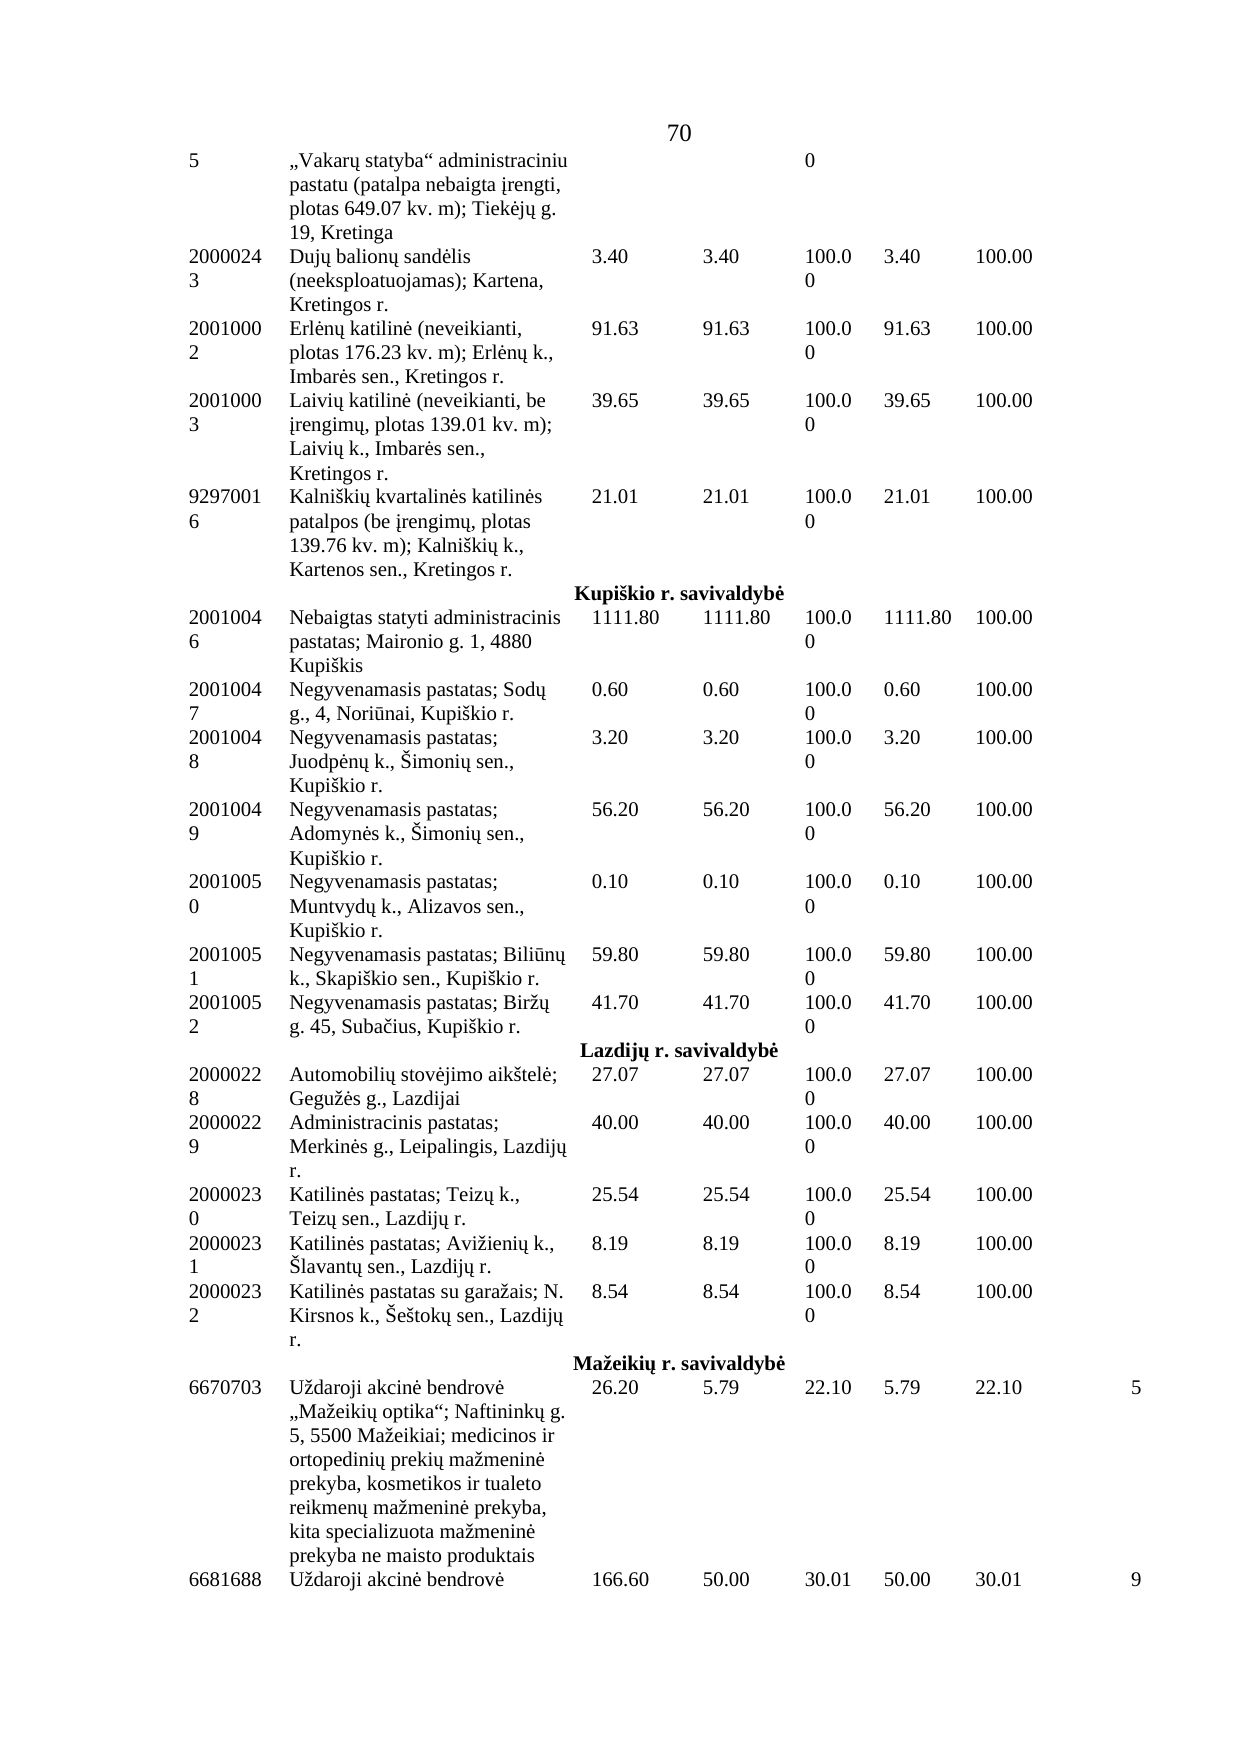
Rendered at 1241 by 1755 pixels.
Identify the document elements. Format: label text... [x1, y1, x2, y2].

table_cell 8.19 [873, 1230, 964, 1278]
table_cell 91.63 [580, 316, 691, 388]
table_cell 20010048 [177, 725, 278, 797]
table_cell Katilinės pastatas; Teizų k., Teizų sen., Lazdijų r. [278, 1182, 580, 1230]
table_cell Automobilių stovėjimo aikštelė; Gegužės g., Lazdijai [278, 1062, 580, 1110]
table_cell Lazdijų r. savivaldybė [177, 1038, 1181, 1062]
table_cell 0.10 [873, 870, 964, 942]
table_cell 5.79 [691, 1375, 793, 1567]
table_cell [1120, 1230, 1181, 1278]
table_cell 30.01 [793, 1567, 872, 1591]
table_cell Negyvenamasis pastatas; Adomynės k., Šimonių sen., Kupiškio r. [278, 797, 580, 869]
table_cell 100.00 [964, 1062, 1119, 1110]
table_cell 92970016 [177, 485, 278, 581]
table_cell [1120, 244, 1181, 316]
table_cell [1120, 1110, 1181, 1182]
table_cell 22.10 [793, 1375, 872, 1567]
table_cell 5.79 [873, 1375, 964, 1567]
table_cell 20000230 [177, 1182, 278, 1230]
table_cell 20010050 [177, 870, 278, 942]
table_cell Nebaigtas statyti administracinis pastatas; Maironio g. 1, 4880 Kupiškis [278, 605, 580, 677]
table_cell 30.01 [964, 1567, 1119, 1591]
table_cell 20010003 [177, 388, 278, 484]
table_cell 8.54 [691, 1279, 793, 1351]
table_cell 3.40 [580, 244, 691, 316]
table_cell 3.20 [691, 725, 793, 797]
table_cell 91.63 [691, 316, 793, 388]
table_cell Negyvenamasis pastatas; Biržų g. 45, Subačius, Kupiškio r. [278, 990, 580, 1038]
table_cell 0.60 [580, 677, 691, 725]
table_cell Negyvenamasis pastatas; Biliūnų k., Skapiškio sen., Kupiškio r. [278, 942, 580, 990]
table_cell 100.00 [964, 677, 1119, 725]
table_cell [964, 148, 1119, 244]
table_cell Erlėnų katilinė (neveikianti, plotas 176.23 kv. m); Erlėnų k., Imbarės sen., Kretingos r. [278, 316, 580, 388]
table_cell [873, 148, 964, 244]
table_cell Negyvenamasis pastatas; Sodų g., 4, Noriūnai, Kupiškio r. [278, 677, 580, 725]
table_cell 100.00 [793, 605, 872, 677]
table_cell Negyvenamasis pastatas; Juodpėnų k., Šimonių sen., Kupiškio r. [278, 725, 580, 797]
table_cell 100.00 [793, 797, 872, 869]
table_cell Kupiškio r. savivaldybė [177, 581, 1181, 605]
table_cell 100.00 [793, 485, 872, 581]
table_cell „Vakarų statyba“ administraciniu pastatu (patalpa nebaigta įrengti, plotas 649.07 kv. m); Tiekėjų g. 19, Kretinga [278, 148, 580, 244]
table_cell [1120, 148, 1181, 244]
table_cell 26.20 [580, 1375, 691, 1567]
table_cell 27.07 [873, 1062, 964, 1110]
table_cell 1111.80 [691, 605, 793, 677]
table_cell Katilinės pastatas su garažais; N. Kirsnos k., Šeštokų sen., Lazdijų r. [278, 1279, 580, 1351]
table_cell 100.00 [964, 1182, 1119, 1230]
table_cell 3.20 [580, 725, 691, 797]
table_cell 100.00 [793, 1062, 872, 1110]
table_cell 27.07 [580, 1062, 691, 1110]
table_cell 40.00 [873, 1110, 964, 1182]
table_cell 27.07 [691, 1062, 793, 1110]
table_cell 100.00 [793, 1182, 872, 1230]
table_cell 20000243 [177, 244, 278, 316]
table_cell 59.80 [873, 942, 964, 990]
table_cell [1120, 677, 1181, 725]
table_cell 100.00 [964, 725, 1119, 797]
table_cell 8.54 [580, 1279, 691, 1351]
table_cell 100.00 [964, 1279, 1119, 1351]
table_cell 8.54 [873, 1279, 964, 1351]
table_cell 100.00 [964, 1230, 1119, 1278]
table_cell Administracinis pastatas; Merkinės g., Leipalingis, Lazdijų r. [278, 1110, 580, 1182]
table_cell 100.00 [793, 990, 872, 1038]
table_cell 100.00 [964, 244, 1119, 316]
table_cell 100.00 [964, 870, 1119, 942]
table_cell 5 [1120, 1375, 1181, 1567]
table_cell [1120, 990, 1181, 1038]
table_cell 21.01 [873, 485, 964, 581]
table_cell Uždaroji akcinė bendrovė [278, 1567, 580, 1591]
table_cell 100.00 [964, 1110, 1119, 1182]
table_cell 100.00 [964, 990, 1119, 1038]
table_cell 22.10 [964, 1375, 1119, 1567]
table_cell 100.00 [793, 1110, 872, 1182]
table_cell 56.20 [580, 797, 691, 869]
table_cell 21.01 [691, 485, 793, 581]
table_cell 0.10 [580, 870, 691, 942]
table_cell Uždaroji akcinė bendrovė „Mažeikių optika“; Naftininkų g. 5, 5500 Mažeikiai; medicinos ir ortopedinių prekių mažmeninė prekyba, kosmetikos ir tualeto reikmenų mažmeninė prekyba, kita specializuota mažmeninė prekyba ne maisto produktais [278, 1375, 580, 1567]
table_cell Mažeikių r. savivaldybė [177, 1351, 1181, 1375]
table_cell 3.40 [691, 244, 793, 316]
table_cell [1120, 870, 1181, 942]
table_cell [1120, 942, 1181, 990]
table_cell 20010047 [177, 677, 278, 725]
table_cell 100.00 [793, 388, 872, 484]
table_cell [1120, 1182, 1181, 1230]
table_cell 25.54 [873, 1182, 964, 1230]
table_cell 1111.80 [580, 605, 691, 677]
table_cell 20000232 [177, 1279, 278, 1351]
table_cell 0.60 [691, 677, 793, 725]
table_cell 100.00 [964, 485, 1119, 581]
table_cell 39.65 [691, 388, 793, 484]
table_cell 100.00 [964, 388, 1119, 484]
table_cell 20000231 [177, 1230, 278, 1278]
table_cell 20010052 [177, 990, 278, 1038]
table_cell 166.60 [580, 1567, 691, 1591]
table_cell 3.40 [873, 244, 964, 316]
table_cell 59.80 [580, 942, 691, 990]
table_cell 20010049 [177, 797, 278, 869]
table_cell 0.10 [691, 870, 793, 942]
table_cell 40.00 [691, 1110, 793, 1182]
table_cell [580, 148, 691, 244]
table_cell 41.70 [873, 990, 964, 1038]
table_cell 56.20 [873, 797, 964, 869]
table_cell 20000228 [177, 1062, 278, 1110]
table_cell 25.54 [580, 1182, 691, 1230]
table_cell Negyvenamasis pastatas; Muntvydų k., Alizavos sen., Kupiškio r. [278, 870, 580, 942]
table_cell 50.00 [691, 1567, 793, 1591]
table_cell 20000229 [177, 1110, 278, 1182]
table_cell 20010051 [177, 942, 278, 990]
table_cell [1120, 316, 1181, 388]
table_cell 0.60 [873, 677, 964, 725]
table_cell 8.19 [691, 1230, 793, 1278]
table_cell [1120, 605, 1181, 677]
table_cell 100.00 [964, 605, 1119, 677]
table_cell 100.00 [793, 870, 872, 942]
table_cell 6670703 [177, 1375, 278, 1567]
table_cell [691, 148, 793, 244]
table_cell 100.00 [964, 797, 1119, 869]
table_cell 100.00 [793, 316, 872, 388]
table_cell 20010046 [177, 605, 278, 677]
table_cell Laivių katilinė (neveikianti, be įrengimų, plotas 139.01 kv. m); Laivių k., Imbarės sen., Kretingos r. [278, 388, 580, 484]
table_cell Katilinės pastatas; Avižienių k., Šlavantų sen., Lazdijų r. [278, 1230, 580, 1278]
table_cell 5 [177, 148, 278, 244]
table_cell 41.70 [580, 990, 691, 1038]
table_cell 6681688 [177, 1567, 278, 1591]
table_cell Kalniškių kvartalinės katilinės patalpos (be įrengimų, plotas 139.76 kv. m); Kalniškių k., Kartenos sen., Kretingos r. [278, 485, 580, 581]
table_cell 100.00 [793, 1230, 872, 1278]
table_cell Dujų balionų sandėlis (neeksploatuojamas); Kartena, Kretingos r. [278, 244, 580, 316]
table_cell [1120, 485, 1181, 581]
table_cell 9 [1120, 1567, 1181, 1591]
table_cell 39.65 [580, 388, 691, 484]
table_cell 100.00 [964, 942, 1119, 990]
table_cell 100.00 [793, 942, 872, 990]
table_cell 3.20 [873, 725, 964, 797]
table_cell 100.00 [793, 725, 872, 797]
table_cell [1120, 725, 1181, 797]
table_cell 25.54 [691, 1182, 793, 1230]
table_cell 41.70 [691, 990, 793, 1038]
table_cell 1111.80 [873, 605, 964, 677]
table_cell 20010002 [177, 316, 278, 388]
table_cell 100.00 [793, 677, 872, 725]
table_cell 100.00 [793, 244, 872, 316]
table_cell [1120, 388, 1181, 484]
table_cell [1120, 797, 1181, 869]
table_cell 100.00 [793, 1279, 872, 1351]
table_cell [1120, 1279, 1181, 1351]
table_cell 56.20 [691, 797, 793, 869]
table_cell 59.80 [691, 942, 793, 990]
table_cell 40.00 [580, 1110, 691, 1182]
table_cell [1120, 1062, 1181, 1110]
table_cell 8.19 [580, 1230, 691, 1278]
table_cell 91.63 [873, 316, 964, 388]
table_cell 39.65 [873, 388, 964, 484]
table_cell 100.00 [964, 316, 1119, 388]
table_cell 0 [793, 148, 872, 244]
table_cell 50.00 [873, 1567, 964, 1591]
table_cell 21.01 [580, 485, 691, 581]
